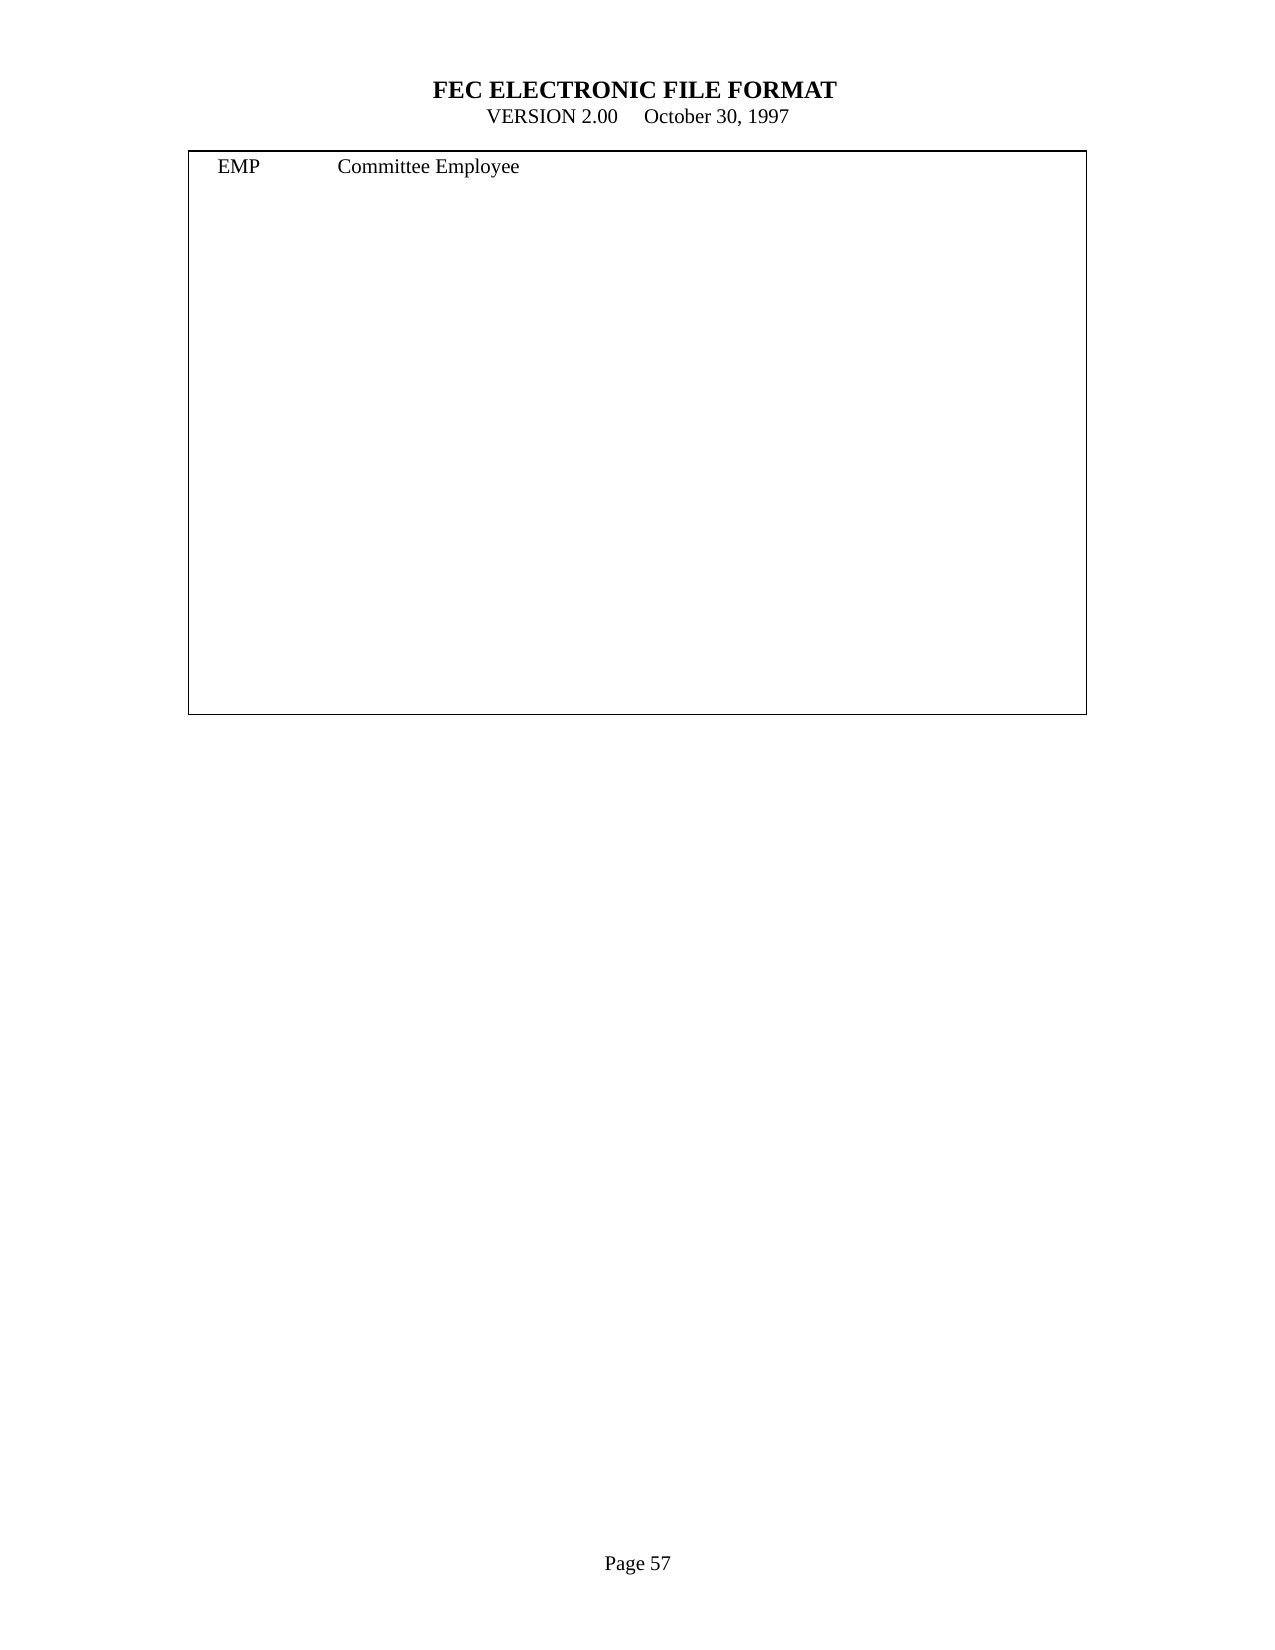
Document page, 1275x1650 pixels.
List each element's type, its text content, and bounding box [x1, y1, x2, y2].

text EMP Committee Employee [189, 152, 1086, 178]
